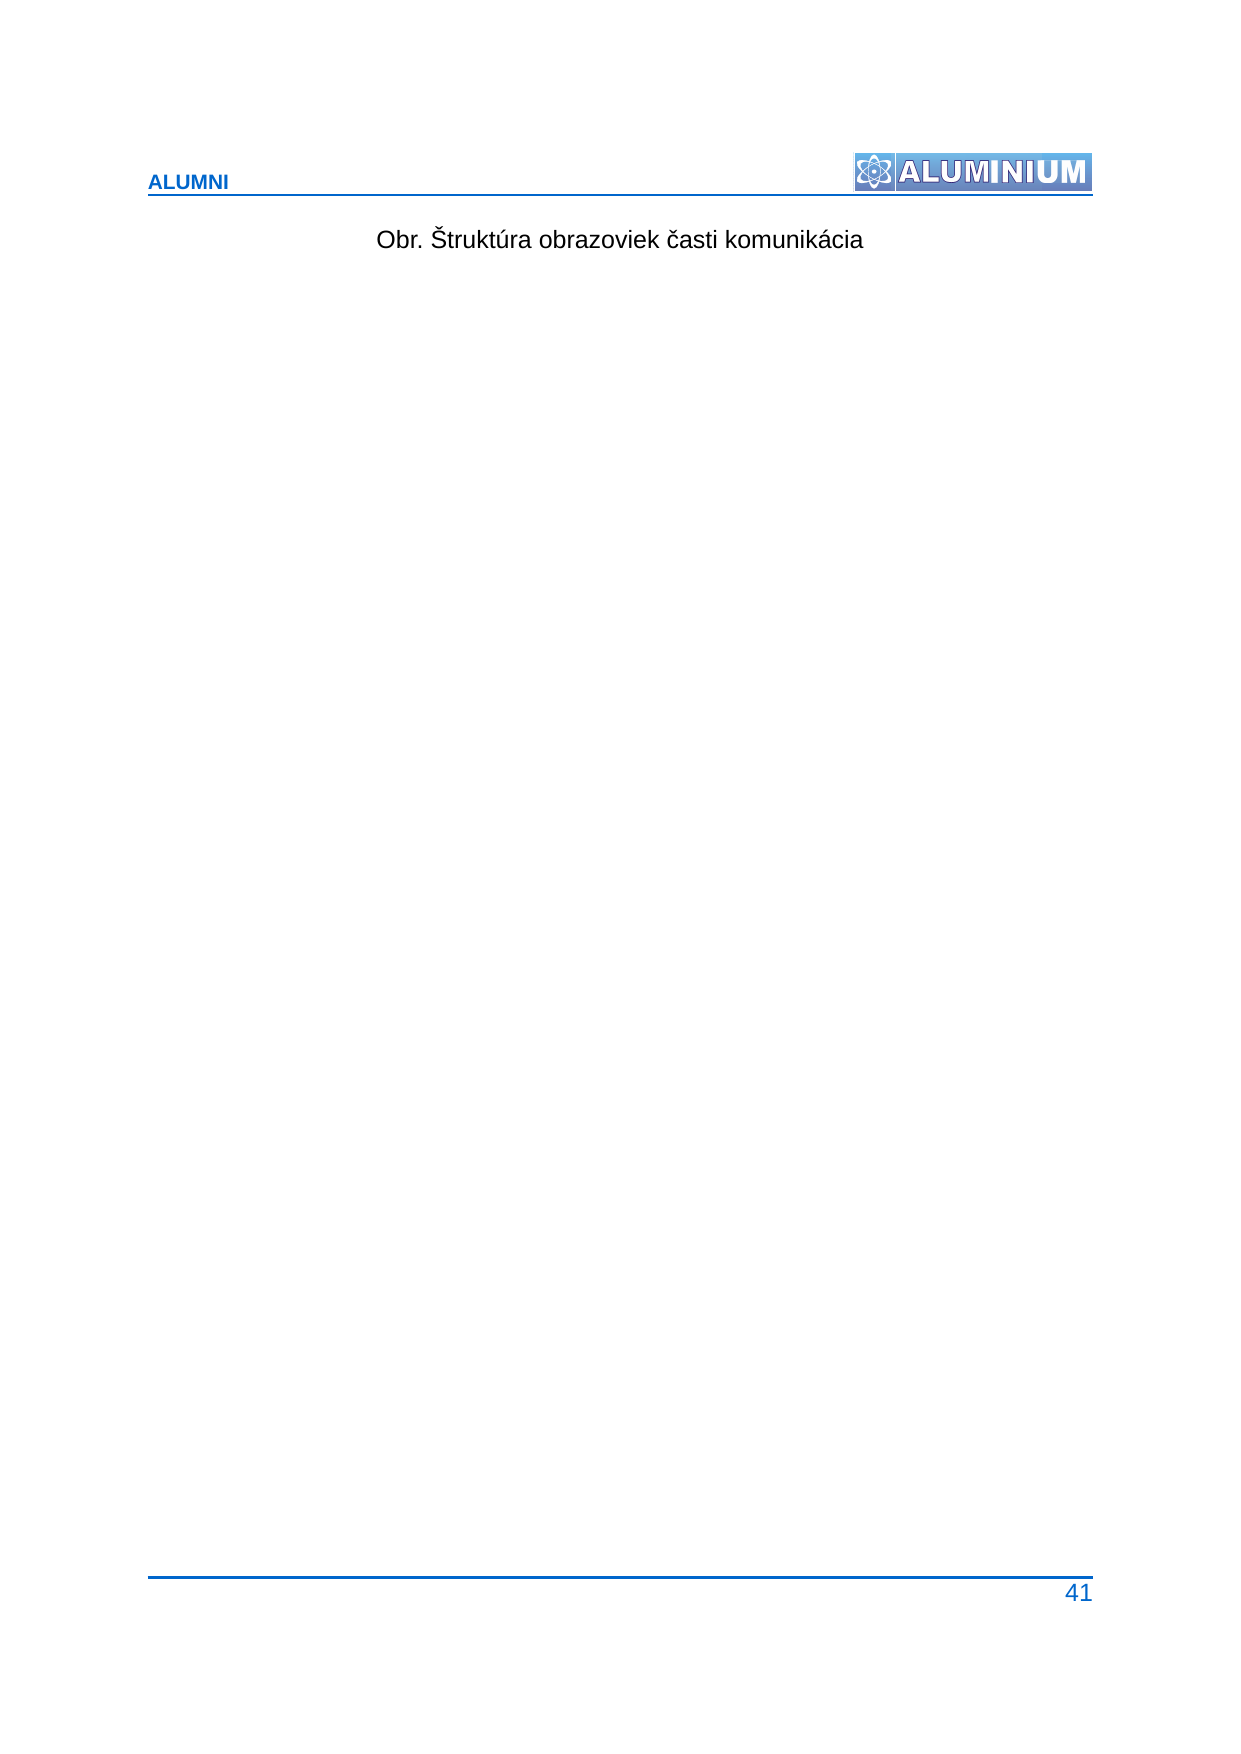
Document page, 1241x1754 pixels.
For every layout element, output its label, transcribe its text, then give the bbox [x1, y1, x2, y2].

text Obr. Štruktúra obrazoviek časti komunikácia [148, 226, 1093, 253]
